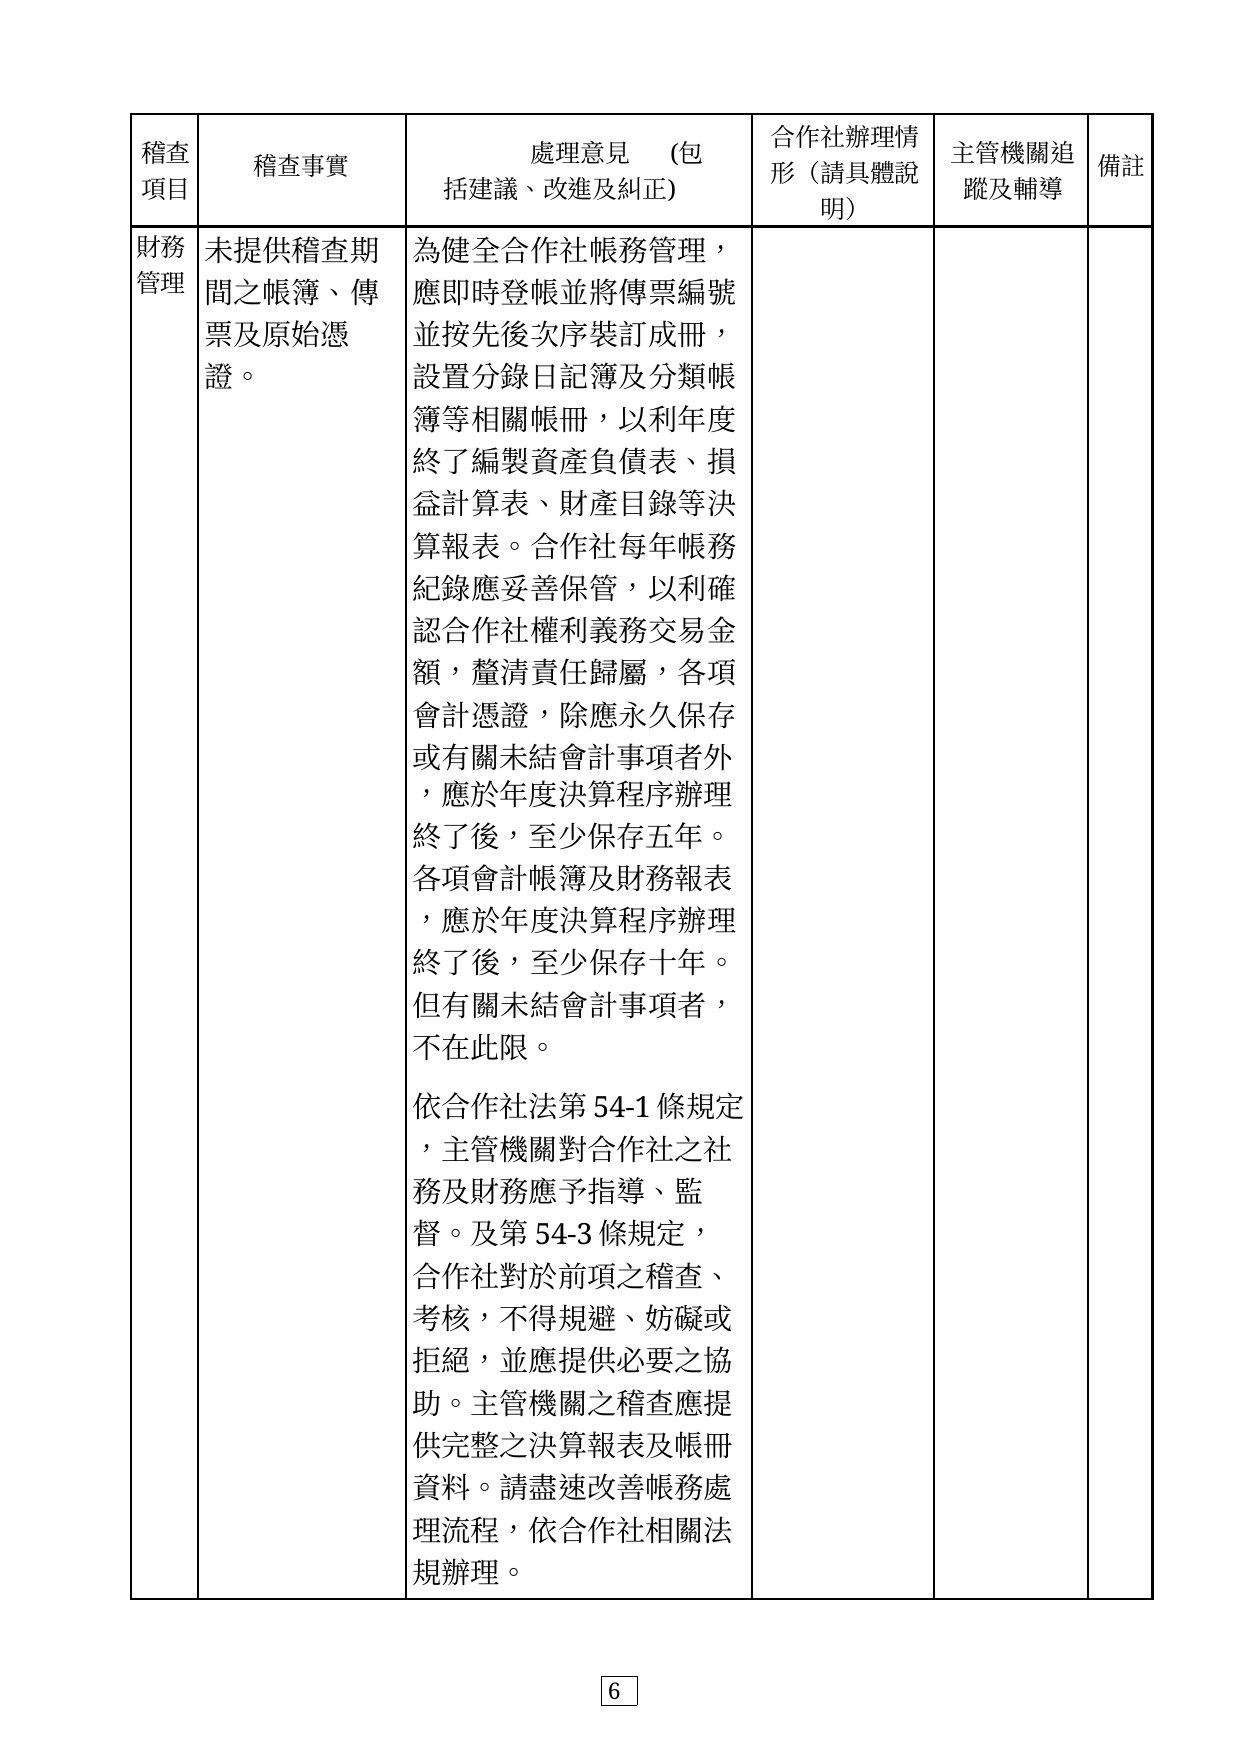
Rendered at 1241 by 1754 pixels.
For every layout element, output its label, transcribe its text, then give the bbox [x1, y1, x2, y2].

table_header 合作社辦理情形（請具體說明） [753, 115, 933, 225]
table_cell [753, 228, 933, 1597]
table_cell 依合作社法第54-1條規定 ，主管機關對合作社之社務及財務應予指導、監 督。及第54-3條規定，合作社對於前項之稽查、考核，不得規避、妨礙或拒絕，並應提供必要之協 助。主管機關之稽查應提供完整之決算報表及帳冊資料。請盡速改善帳務處理流程，依合作社相關法規辦理。 [407, 1067, 751, 1597]
table_cell 未提供稽查期間之帳簿、傳票及原始憑 證。 [199, 228, 405, 1067]
table_cell [132, 1067, 197, 1597]
table_cell 財務管理 [132, 228, 197, 1067]
table_cell [199, 1067, 405, 1597]
table_cell [1089, 228, 1151, 1597]
table_header 稽查事實 [199, 115, 405, 225]
table_cell 為健全合作社帳務管理， 應即時登帳並將傳票編號並按先後次序裝訂成冊， 設置分錄日記簿及分類帳簿等相關帳冊，以利年度終了編製資產負債表、損益計算表、財產目錄等決算報表。合作社每年帳務紀錄應妥善保管，以利確認合作社權利義務交易金額，釐清責任歸屬，各項會計憑證，除應永久保存或有關未結會計事項者外 ，應於年度決算程序辦理 終了後，至少保存五年。各項會計帳簿及財務報表 ，應於年度決算程序辦理終了後，至少保存十年。但有關未結會計事項者， 不在此限。 [407, 228, 751, 1067]
table_header 備註 [1089, 115, 1151, 225]
table_header 處理意見 (包括建議、改進及糾正) [407, 115, 751, 225]
table_header 主管機關追蹤及輔導 [935, 115, 1087, 225]
table_cell [935, 228, 1087, 1597]
table_header 稽查項目 [132, 115, 197, 225]
